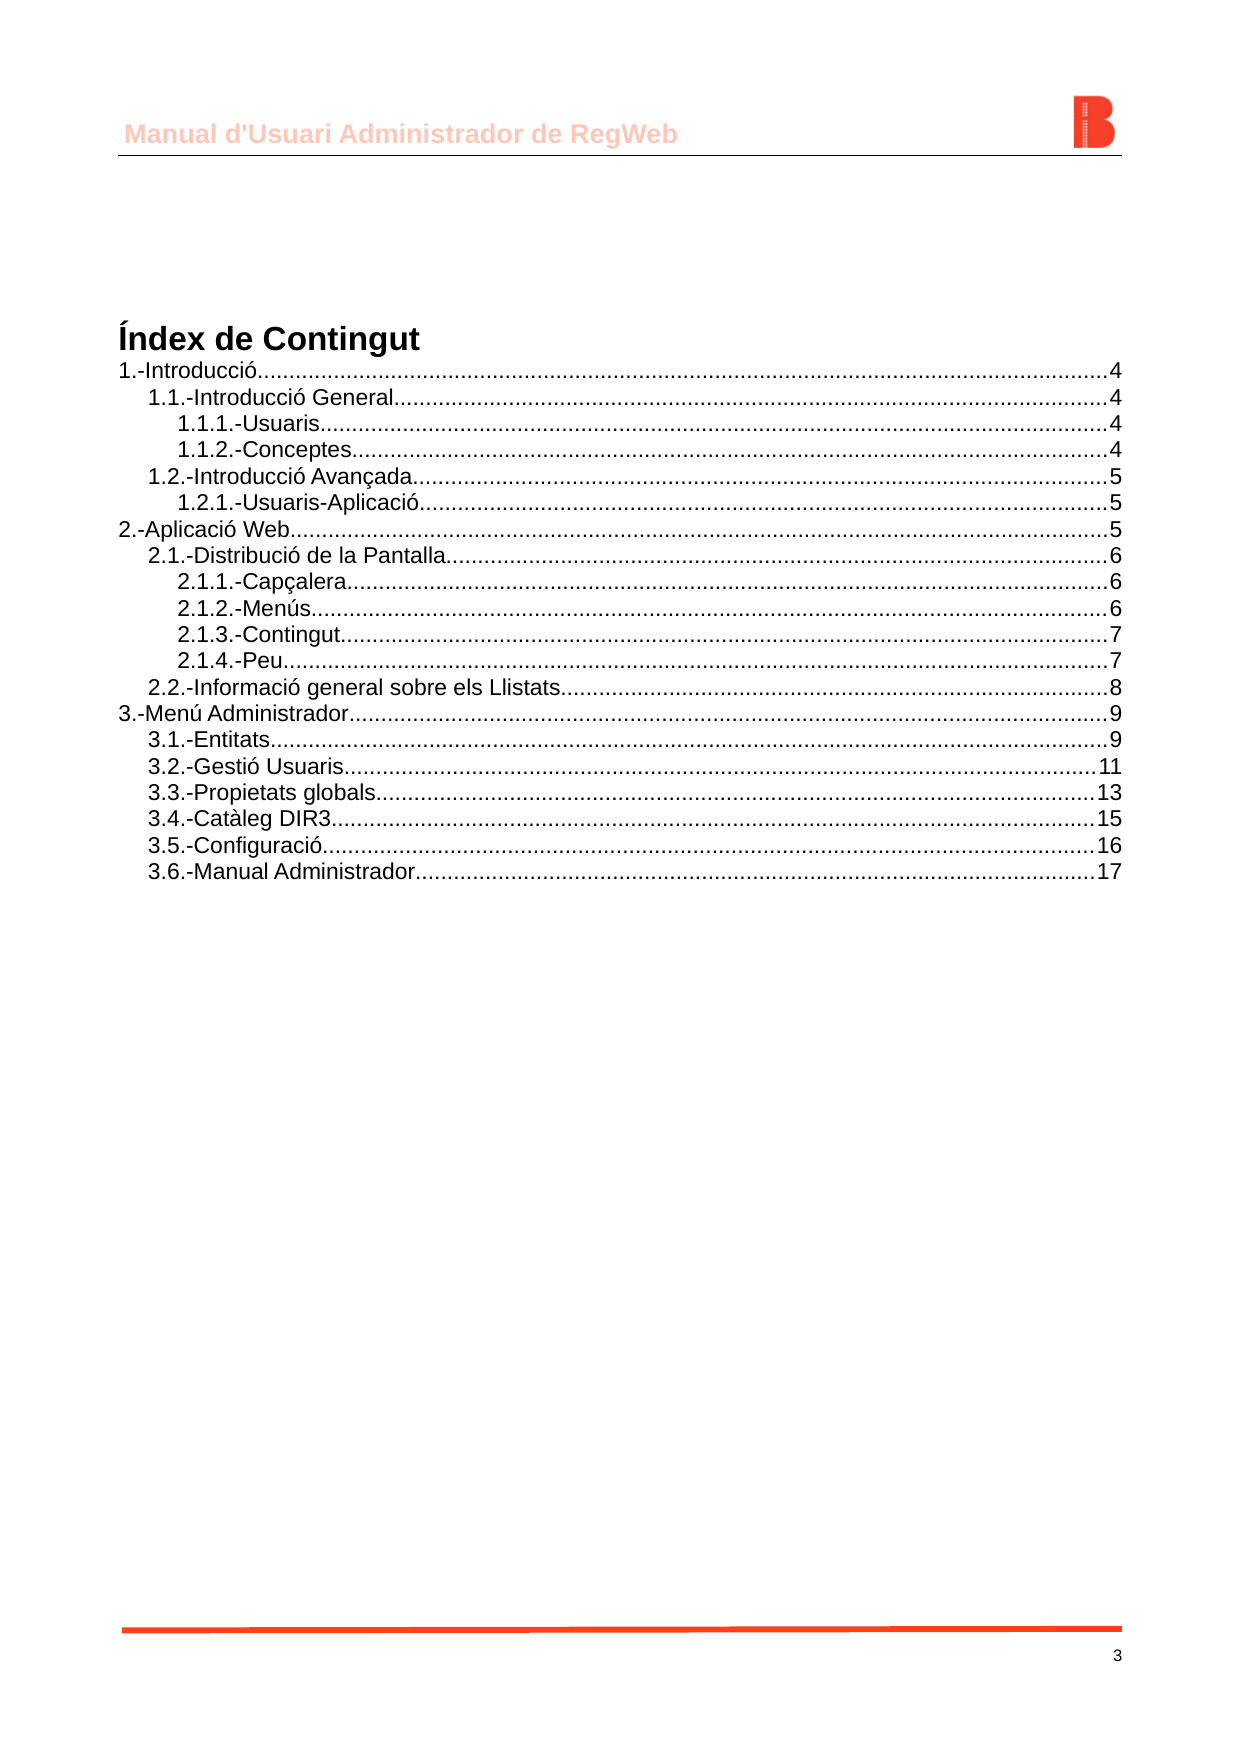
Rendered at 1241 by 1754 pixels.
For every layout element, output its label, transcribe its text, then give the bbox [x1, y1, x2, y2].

text 3.4.-Catàleg DIR3 15 [148, 805, 1122, 832]
text 3.2.-Gestió Usuaris 11 [148, 753, 1122, 779]
text 1.2.-Introducció Avançada 5 [148, 463, 1122, 489]
text 2.2.-Informació general sobre els Llistats 8 [148, 674, 1122, 700]
text 2.1.-Distribució de la Pantalla 6 [148, 542, 1122, 568]
text 2.1.4.-Peu 7 [177, 647, 1122, 674]
text 1.-Introducció 4 [118, 357, 1122, 384]
text 3.-Menú Administrador 9 [118, 700, 1122, 726]
subtitle Índex de Contingut [118, 319, 1122, 357]
text 3.3.-Propietats globals 13 [148, 779, 1122, 805]
text 3.6.-Manual Administrador 17 [148, 858, 1122, 884]
text 1.1.1.-Usuaris 4 [177, 410, 1122, 436]
text 1.1.2.-Conceptes 4 [177, 436, 1122, 463]
text 2.1.2.-Menús 6 [177, 594, 1122, 621]
text 2.1.3.-Contingut 7 [177, 621, 1122, 647]
text 1.1.-Introducció General 4 [148, 384, 1122, 410]
picture [1072, 94, 1117, 150]
text 1.2.1.-Usuaris-Aplicació 5 [177, 489, 1122, 516]
text 3.1.-Entitats 9 [148, 726, 1122, 753]
text 3.5.-Configuració 16 [148, 832, 1122, 858]
text 2.1.1.-Capçalera 6 [177, 568, 1122, 594]
text 2.-Aplicació Web 5 [118, 516, 1122, 542]
